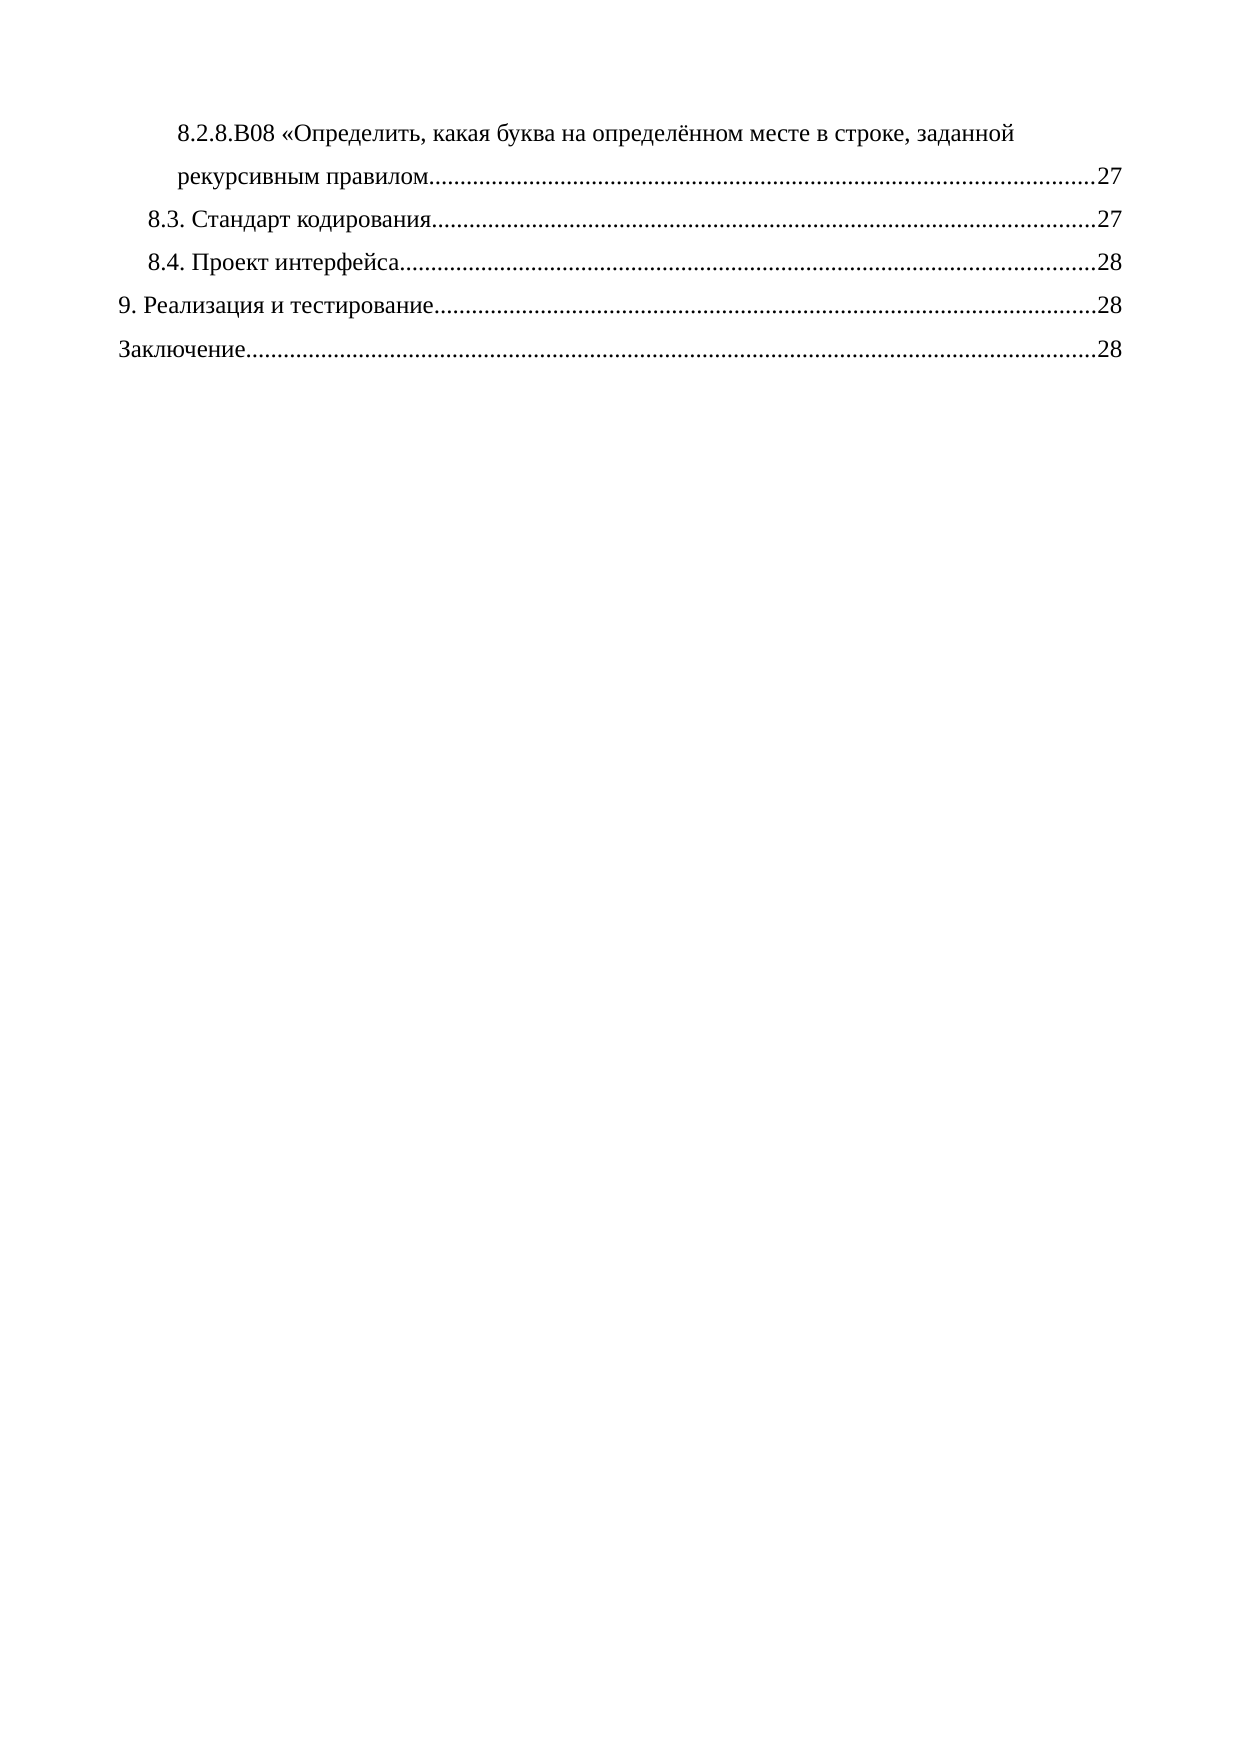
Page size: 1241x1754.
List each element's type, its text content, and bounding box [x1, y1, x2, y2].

text 8.4. Проект интерфейса 28 [148, 247, 1122, 276]
text 8.3. Стандарт кодирования 27 [148, 204, 1122, 233]
text Заключение 28 [118, 334, 1122, 362]
text 9. Реализация и тестирование 28 [118, 291, 1122, 319]
text 8.2.8.B08 «Определить, какая буква на определённом месте в строке, заданной рекурсивным правилом 27 [177, 118, 1122, 190]
